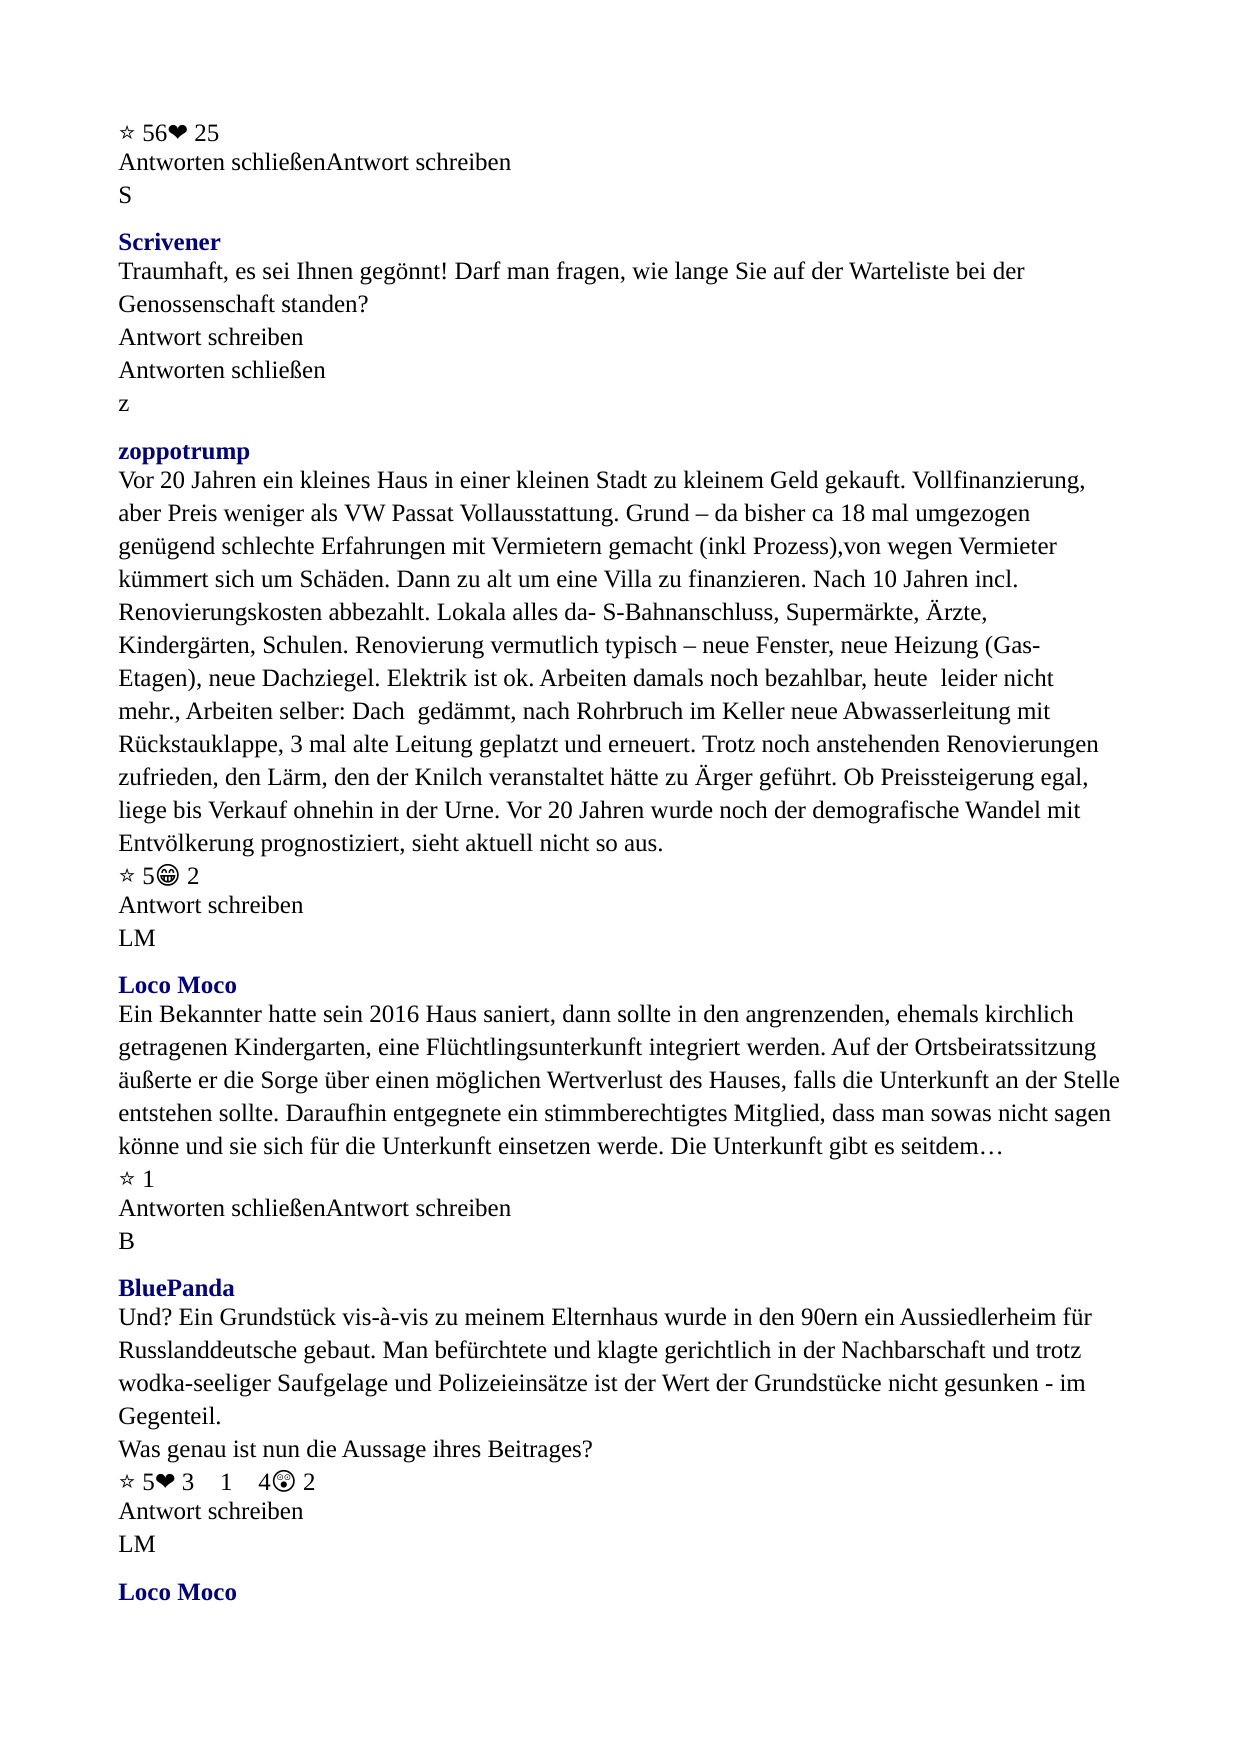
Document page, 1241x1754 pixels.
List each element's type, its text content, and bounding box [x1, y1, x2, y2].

text ⭐️ 5😁 2 [118, 861, 1122, 890]
text ⭐️ 1 [118, 1164, 1122, 1193]
subtitle Loco Moco [118, 970, 1122, 999]
text ⭐️ 5❤️ 3🙁 1🤨 4😲 2 [118, 1467, 1122, 1496]
text Und? Ein Grundstück vis-à-vis zu meinem Elternhaus wurde in den 90ern ein Aussiedlerheim für Russlanddeutsche gebaut. Man befürchtete und klagte gerichtlich in der Nachbarschaft und trotz wodka-seeliger Saufgelage und Polizeieinsätze ist der Wert der Grundstücke nicht gesunken - im Gegenteil. [118, 1302, 1122, 1430]
text Antworten schließenAntwort schreiben [118, 1193, 1122, 1222]
text Antwort schreiben [118, 322, 1122, 351]
text Ein Bekannter hatte sein 2016 Haus saniert, dann sollte in den angrenzenden, ehemals kirchlich getragenen Kindergarten, eine Flüchtlingsunterkunft integriert werden. Auf der Ortsbeiratssitzung äußerte er die Sorge über einen möglichen Wertverlust des Hauses, falls die Unterkunft an der Stelle entstehen sollte. Daraufhin entgegnete ein stimmberechtigtes Mitglied, dass man sowas nicht sagen könne und sie sich für die Unterkunft einsetzen werde. Die Unterkunft gibt es seitdem… [118, 999, 1122, 1160]
text B [118, 1226, 1122, 1255]
text ⭐️ 56❤️ 25 [118, 118, 1122, 147]
text Antworten schließen [118, 355, 1122, 384]
subtitle zoppotrump [118, 436, 1122, 465]
text Was genau ist nun die Aussage ihres Beitrages? [118, 1434, 1122, 1463]
text LM [118, 923, 1122, 951]
text Traumhaft, es sei Ihnen gegönnt! Darf man fragen, wie lange Sie auf der Warteliste bei der Genossenschaft standen? [118, 256, 1122, 318]
text Antwort schreiben [118, 1496, 1122, 1525]
text z [118, 388, 1122, 417]
text S [118, 180, 1122, 209]
subtitle BluePanda [118, 1273, 1122, 1302]
text Antworten schließenAntwort schreiben [118, 147, 1122, 176]
text Antwort schreiben [118, 890, 1122, 918]
text LM [118, 1529, 1122, 1558]
text Vor 20 Jahren ein kleines Haus in einer kleinen Stadt zu kleinem Geld gekauft. Vollfinanzierung, aber Preis weniger als VW Passat Vollausstattung. Grund – da bisher ca 18 mal umgezogen genügend schlechte Erfahrungen mit Vermietern gemacht (inkl Prozess),von wegen Vermieter kümmert sich um Schäden. Dann zu alt um eine Villa zu finanzieren. Nach 10 Jahren incl. Renovierungskosten abbezahlt. Lokala alles da- S-Bahnanschluss, Supermärkte, Ärzte, Kindergärten, Schulen. Renovierung vermutlich typisch – neue Fenster, neue Heizung (Gas-Etagen), neue Dachziegel. Elektrik ist ok. Arbeiten damals noch bezahlbar, heute leider nicht mehr., Arbeiten selber: Dach gedämmt, nach Rohrbruch im Keller neue Abwasserleitung mit Rückstauklappe, 3 mal alte Leitung geplatzt und erneuert. Trotz noch anstehenden Renovierungen zufrieden, den Lärm, den der Knilch veranstaltet hätte zu Ärger geführt. Ob Preissteigerung egal, liege bis Verkauf ohnehin in der Urne. Vor 20 Jahren wurde noch der demografische Wandel mit Entvölkerung prognostiziert, sieht aktuell nicht so aus. [118, 465, 1122, 857]
subtitle Loco Moco [118, 1577, 1122, 1606]
subtitle Scrivener [118, 227, 1122, 256]
